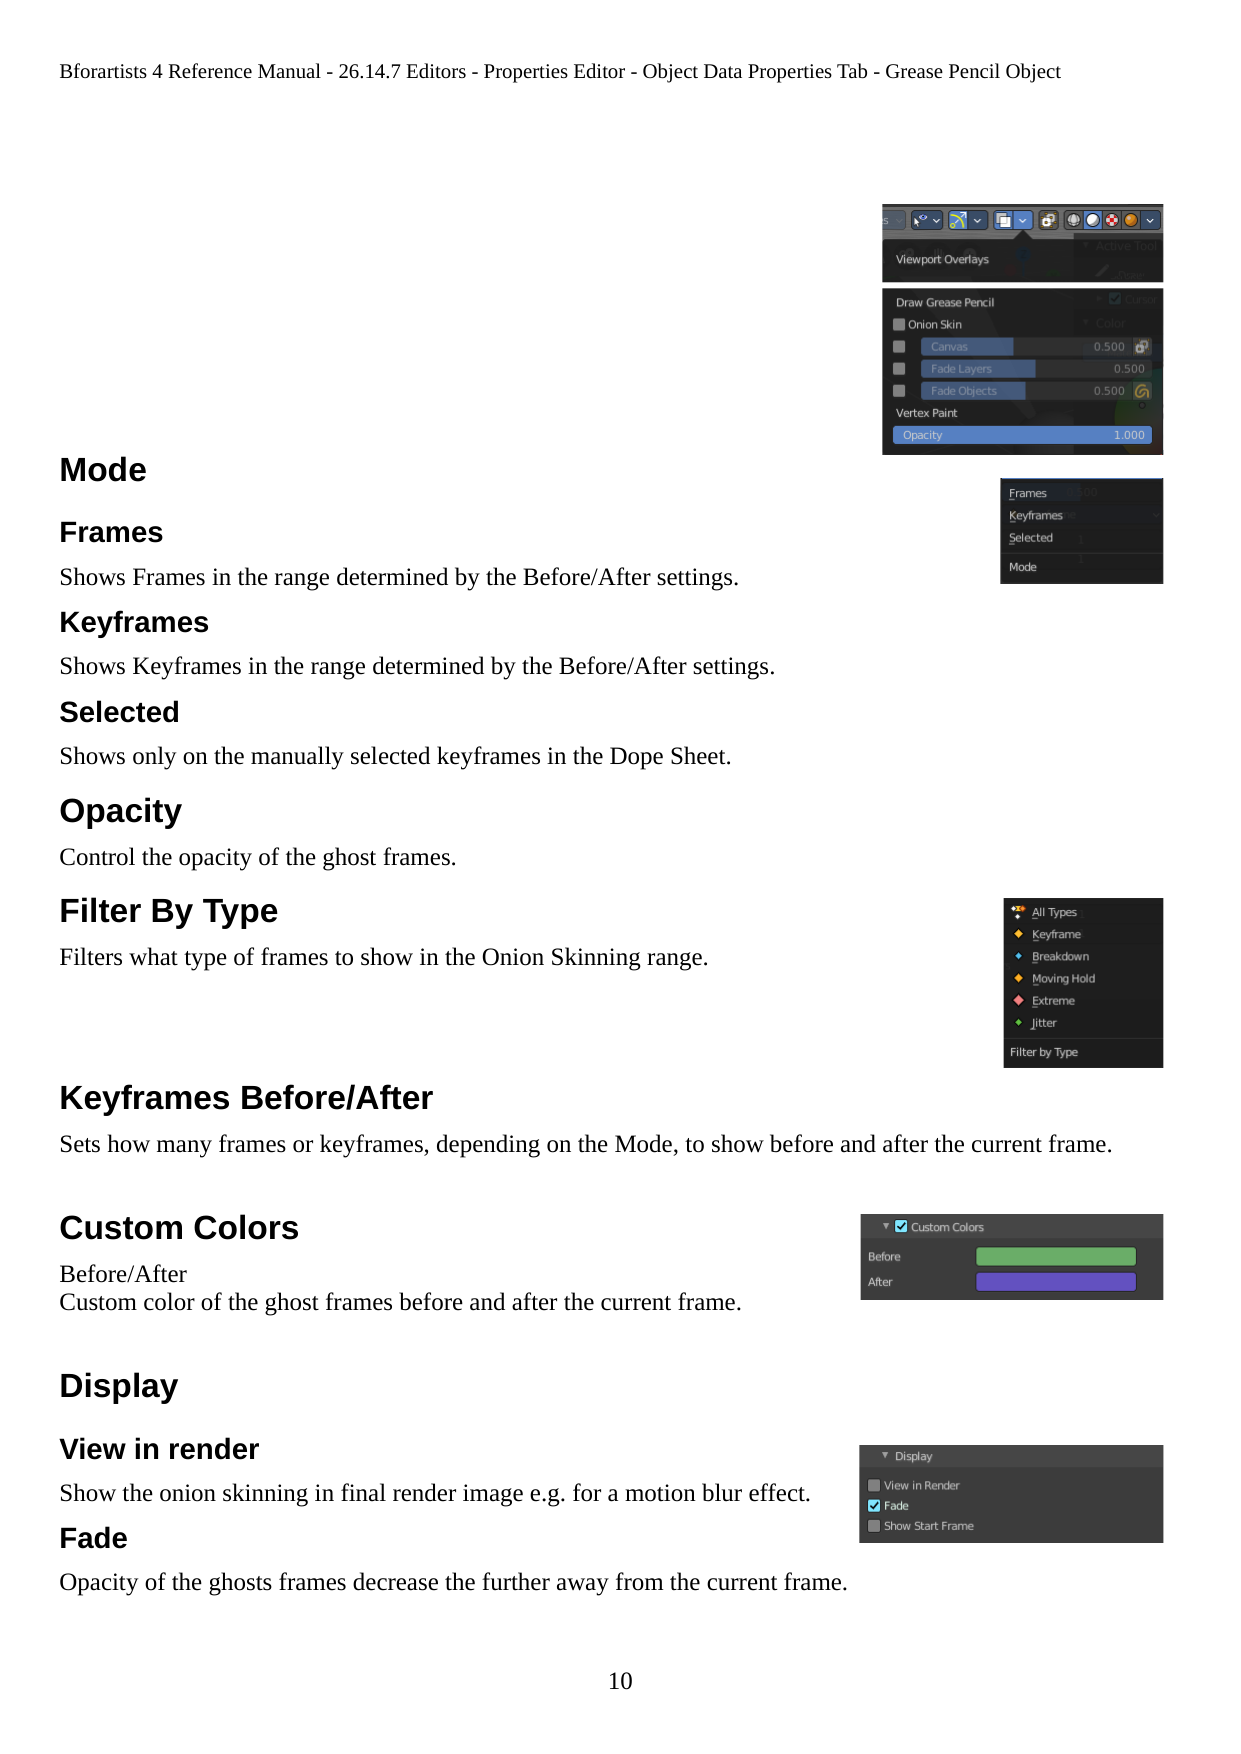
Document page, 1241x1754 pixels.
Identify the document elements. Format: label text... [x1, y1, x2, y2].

text Show the onion skinning in final render image e.g. for a motion blur effect. [59, 1478, 859, 1507]
picture [882, 204, 1164, 455]
picture [860, 1214, 1164, 1300]
text Shows only on the manually selected keyframes in the Dope Sheet. [59, 741, 1181, 769]
subtitle View in render [59, 1432, 1181, 1465]
subtitle Selected [59, 694, 1181, 728]
subtitle Frames [59, 515, 1000, 549]
text Shows Frames in the range determined by the Before/After settings. [59, 562, 1181, 590]
subtitle Display [59, 1366, 1181, 1404]
picture [1003, 898, 1164, 1068]
picture [859, 1445, 1164, 1543]
text Custom color of the ghost frames before and after the current frame. [59, 1287, 1181, 1316]
subtitle Opacity [59, 790, 1181, 829]
subtitle Custom Colors [59, 1208, 1181, 1246]
subtitle Mode [59, 450, 1181, 488]
text Filters what type of frames to show in the Onion Skinning range. [59, 942, 1003, 971]
subtitle [1164, 515, 1181, 549]
text Opacity of the ghosts frames decrease the further away from the current frame. [59, 1567, 1181, 1596]
text [1164, 1259, 1181, 1287]
text Sets how many frames or keyframes, depending on the Mode, to show before and after the current frame. [59, 1129, 1181, 1158]
subtitle Fade [59, 1521, 1181, 1555]
text Before/After [59, 1259, 860, 1287]
subtitle Filter By Type [59, 891, 1181, 930]
subtitle Keyframes Before/After [59, 1078, 1181, 1117]
subtitle Keyframes [59, 605, 1181, 639]
text Shows Keyframes in the range determined by the Before/After settings. [59, 651, 1181, 680]
picture [1000, 478, 1164, 584]
text Control the opacity of the ghost frames. [59, 842, 1181, 870]
